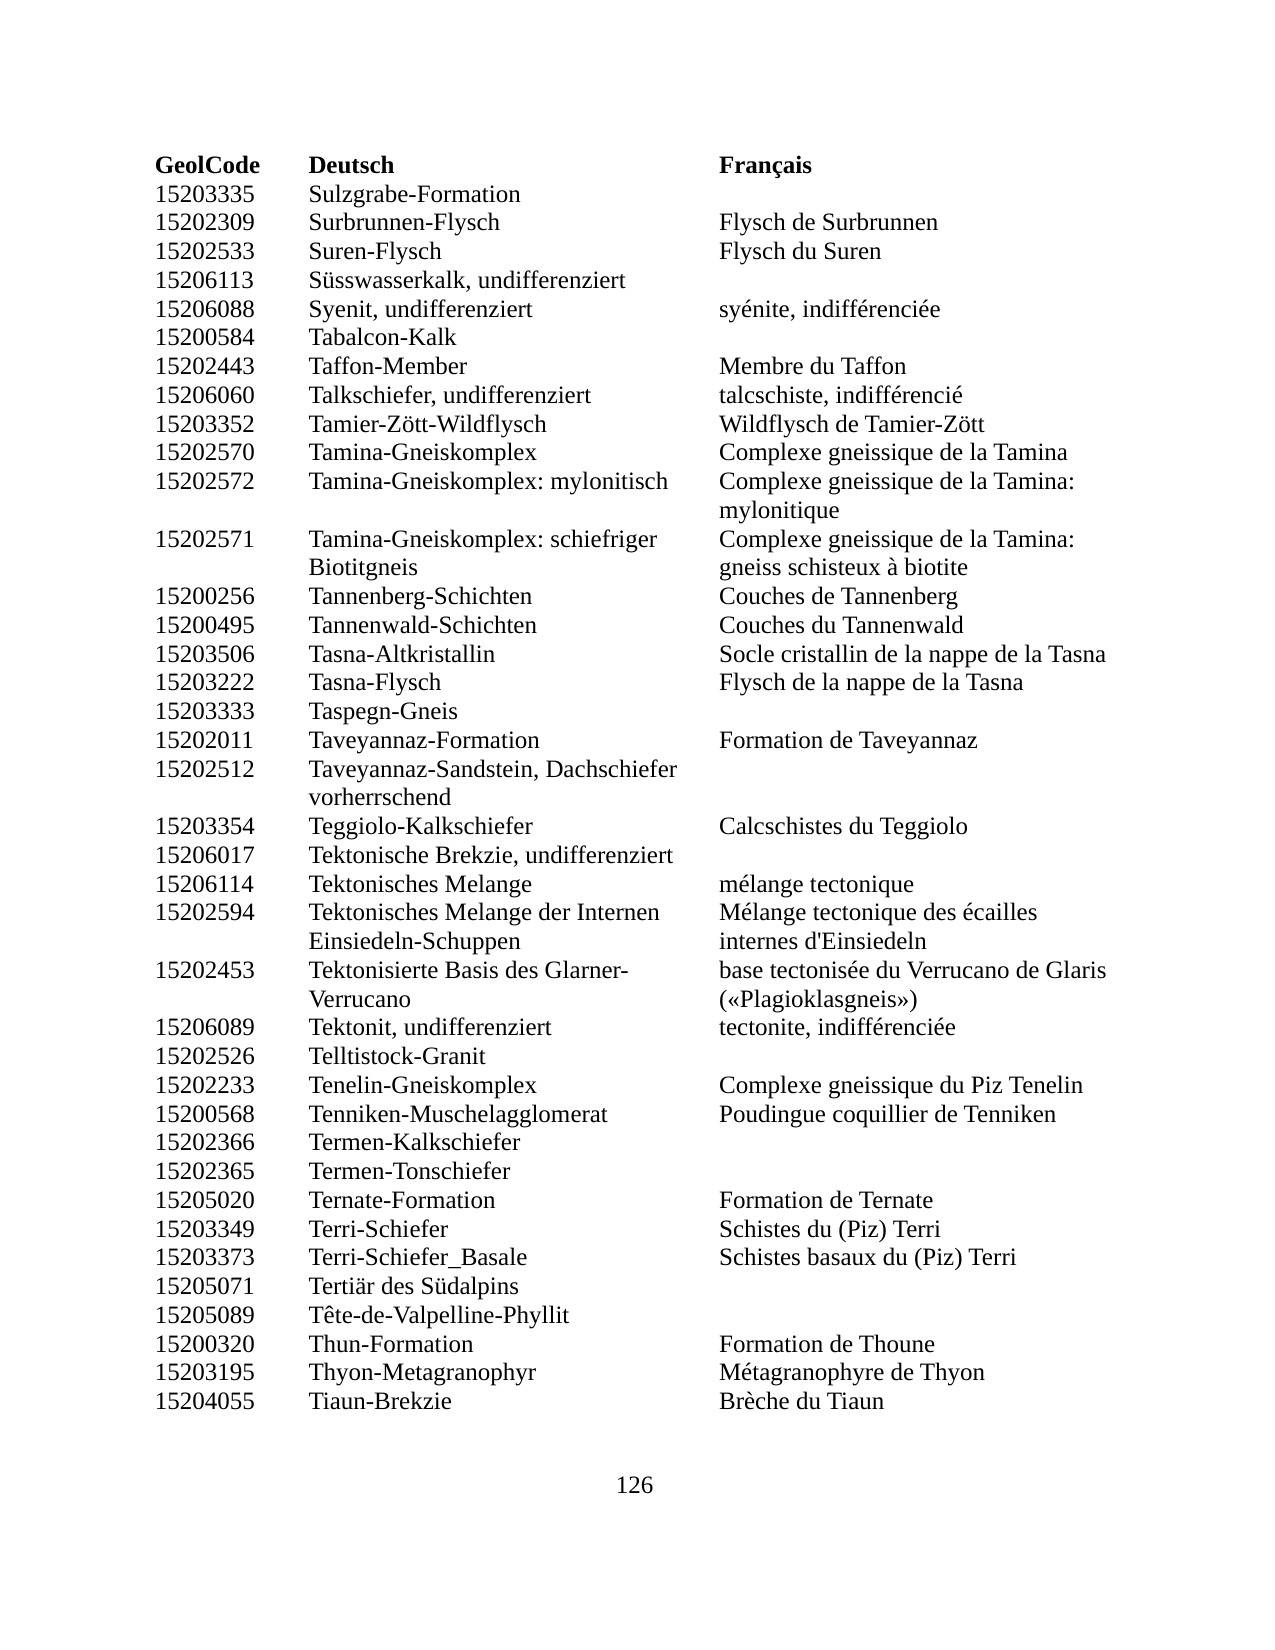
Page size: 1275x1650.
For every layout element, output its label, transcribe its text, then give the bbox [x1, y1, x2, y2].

table_cell Mélange tectonique des écailles internes d'Einsiedeln [714, 898, 1125, 955]
table_cell Tannenwald-Schichten [304, 610, 714, 639]
table_cell 15200568 [150, 1099, 304, 1127]
table_cell talcschiste, indifférencié [714, 380, 1125, 409]
table_cell Tertiär des Südalpins [304, 1271, 714, 1300]
table_cell Formation de Ternate [714, 1185, 1125, 1214]
table_cell Schistes du (Piz) Terri [714, 1214, 1125, 1242]
table_cell 15202453 [150, 955, 304, 1012]
table_cell Couches de Tannenberg [714, 581, 1125, 610]
table_cell Schistes basaux du (Piz) Terri [714, 1243, 1125, 1271]
table_cell Flysch de Surbrunnen [714, 208, 1125, 236]
table_cell Tamier-Zött-Wildflysch [304, 409, 714, 437]
table_cell Tektonische Brekzie, undifferenziert [304, 840, 714, 869]
table_cell Termen-Tonschiefer [304, 1156, 714, 1185]
table_cell 15202443 [150, 351, 304, 380]
table_cell 15200495 [150, 610, 304, 639]
table_cell Tête-de-Valpelline-Phyllit [304, 1300, 714, 1329]
table_cell [714, 265, 1125, 294]
table_cell 15203373 [150, 1243, 304, 1271]
table_cell 15206060 [150, 380, 304, 409]
table_cell Tektonit, undifferenziert [304, 1013, 714, 1041]
table_cell 15202366 [150, 1128, 304, 1156]
table_cell Socle cristallin de la nappe de la Tasna [714, 639, 1125, 667]
table_cell [714, 323, 1125, 351]
table_cell Taspegn-Gneis [304, 696, 714, 725]
table_cell 15202571 [150, 524, 304, 581]
table_cell 15203195 [150, 1358, 304, 1386]
table_cell Complexe gneissique de la Tamina [714, 438, 1125, 466]
table_cell Tektonisches Melange [304, 869, 714, 897]
table_cell 15200584 [150, 323, 304, 351]
table_cell 15202309 [150, 208, 304, 236]
table_cell 15206088 [150, 294, 304, 322]
table_cell 15202533 [150, 236, 304, 265]
table_cell 15206089 [150, 1013, 304, 1041]
table_cell Taveyannaz-Sandstein, Dachschiefer vorherrschend [304, 754, 714, 811]
table_cell 15202526 [150, 1041, 304, 1070]
table_cell 15202570 [150, 438, 304, 466]
table_cell Terri-Schiefer [304, 1214, 714, 1242]
table_cell Brèche du Tiaun [714, 1386, 1125, 1415]
table_cell 15203349 [150, 1214, 304, 1242]
table_cell Tasna-Altkristallin [304, 639, 714, 667]
table_cell Tiaun-Brekzie [304, 1386, 714, 1415]
table_cell 15203506 [150, 639, 304, 667]
table_cell 15204055 [150, 1386, 304, 1415]
table_cell Complexe gneissique de la Tamina: mylonitique [714, 466, 1125, 524]
table_cell 15200256 [150, 581, 304, 610]
table_header Deutsch [304, 150, 714, 179]
table_cell Ternate-Formation [304, 1185, 714, 1214]
table_cell 15203222 [150, 668, 304, 696]
table_cell Surbrunnen-Flysch [304, 208, 714, 236]
table_cell Tabalcon-Kalk [304, 323, 714, 351]
table_cell 15206017 [150, 840, 304, 869]
table_cell Tektonisches Melange der Internen Einsiedeln-Schuppen [304, 898, 714, 955]
table_cell Terri-Schiefer_Basale [304, 1243, 714, 1271]
table_cell Complexe gneissique du Piz Tenelin [714, 1070, 1125, 1099]
table_cell 15202233 [150, 1070, 304, 1099]
table_cell [714, 1128, 1125, 1156]
table_cell Sulzgrabe-Formation [304, 179, 714, 207]
table_cell Complexe gneissique de la Tamina: gneiss schisteux à biotite [714, 524, 1125, 581]
table_cell 15202512 [150, 754, 304, 811]
table_cell Tasna-Flysch [304, 668, 714, 696]
table_cell 15205089 [150, 1300, 304, 1329]
table_cell Tamina-Gneiskomplex [304, 438, 714, 466]
table_cell 15205071 [150, 1271, 304, 1300]
table_cell Taveyannaz-Formation [304, 725, 714, 754]
table_cell Flysch du Suren [714, 236, 1125, 265]
table_cell 15202011 [150, 725, 304, 754]
table_cell [714, 1300, 1125, 1329]
table_cell Thun-Formation [304, 1329, 714, 1357]
table_cell Tenelin-Gneiskomplex [304, 1070, 714, 1099]
table_cell Telltistock-Granit [304, 1041, 714, 1070]
table_cell Tannenberg-Schichten [304, 581, 714, 610]
table_cell 15203333 [150, 696, 304, 725]
table_cell [714, 1271, 1125, 1300]
table_cell Wildflysch de Tamier-Zött [714, 409, 1125, 437]
table_cell 15202572 [150, 466, 304, 524]
table_cell [714, 1156, 1125, 1185]
table_cell Calcschistes du Teggiolo [714, 811, 1125, 840]
table_cell [714, 754, 1125, 811]
table_cell [714, 1041, 1125, 1070]
table_cell [714, 179, 1125, 207]
table_cell Formation de Thoune [714, 1329, 1125, 1357]
table_cell 15206113 [150, 265, 304, 294]
table_cell Poudingue coquillier de Tenniken [714, 1099, 1125, 1127]
table_cell 15206114 [150, 869, 304, 897]
table_cell Süsswasserkalk, undifferenziert [304, 265, 714, 294]
table_cell Thyon-Metagranophyr [304, 1358, 714, 1386]
table_cell Termen-Kalkschiefer [304, 1128, 714, 1156]
table_cell 15203335 [150, 179, 304, 207]
table_header GeolCode [150, 150, 304, 179]
table_cell 15202365 [150, 1156, 304, 1185]
table_cell Formation de Taveyannaz [714, 725, 1125, 754]
table_cell syénite, indifférenciée [714, 294, 1125, 322]
table_cell 15200320 [150, 1329, 304, 1357]
table_cell Tamina-Gneiskomplex: schiefriger Biotitgneis [304, 524, 714, 581]
table_cell [714, 696, 1125, 725]
table_cell Flysch de la nappe de la Tasna [714, 668, 1125, 696]
table_header Français [714, 150, 1125, 179]
table_cell 15205020 [150, 1185, 304, 1214]
table_cell mélange tectonique [714, 869, 1125, 897]
table_cell Tenniken-Muschelagglomerat [304, 1099, 714, 1127]
table_cell Syenit, undifferenziert [304, 294, 714, 322]
table_cell Tektonisierte Basis des Glarner-Verrucano [304, 955, 714, 1012]
table_cell Métagranophyre de Thyon [714, 1358, 1125, 1386]
table_cell [714, 840, 1125, 869]
table_cell Couches du Tannenwald [714, 610, 1125, 639]
table_cell base tectonisée du Verrucano de Glaris («Plagioklasgneis») [714, 955, 1125, 1012]
table_cell Teggiolo-Kalkschiefer [304, 811, 714, 840]
table_cell 15203352 [150, 409, 304, 437]
table_cell Tamina-Gneiskomplex: mylonitisch [304, 466, 714, 524]
table_cell Suren-Flysch [304, 236, 714, 265]
table_cell Talkschiefer, undifferenziert [304, 380, 714, 409]
table_cell tectonite, indifférenciée [714, 1013, 1125, 1041]
table_cell Membre du Taffon [714, 351, 1125, 380]
table_cell 15202594 [150, 898, 304, 955]
table_cell Taffon-Member [304, 351, 714, 380]
table_cell 15203354 [150, 811, 304, 840]
